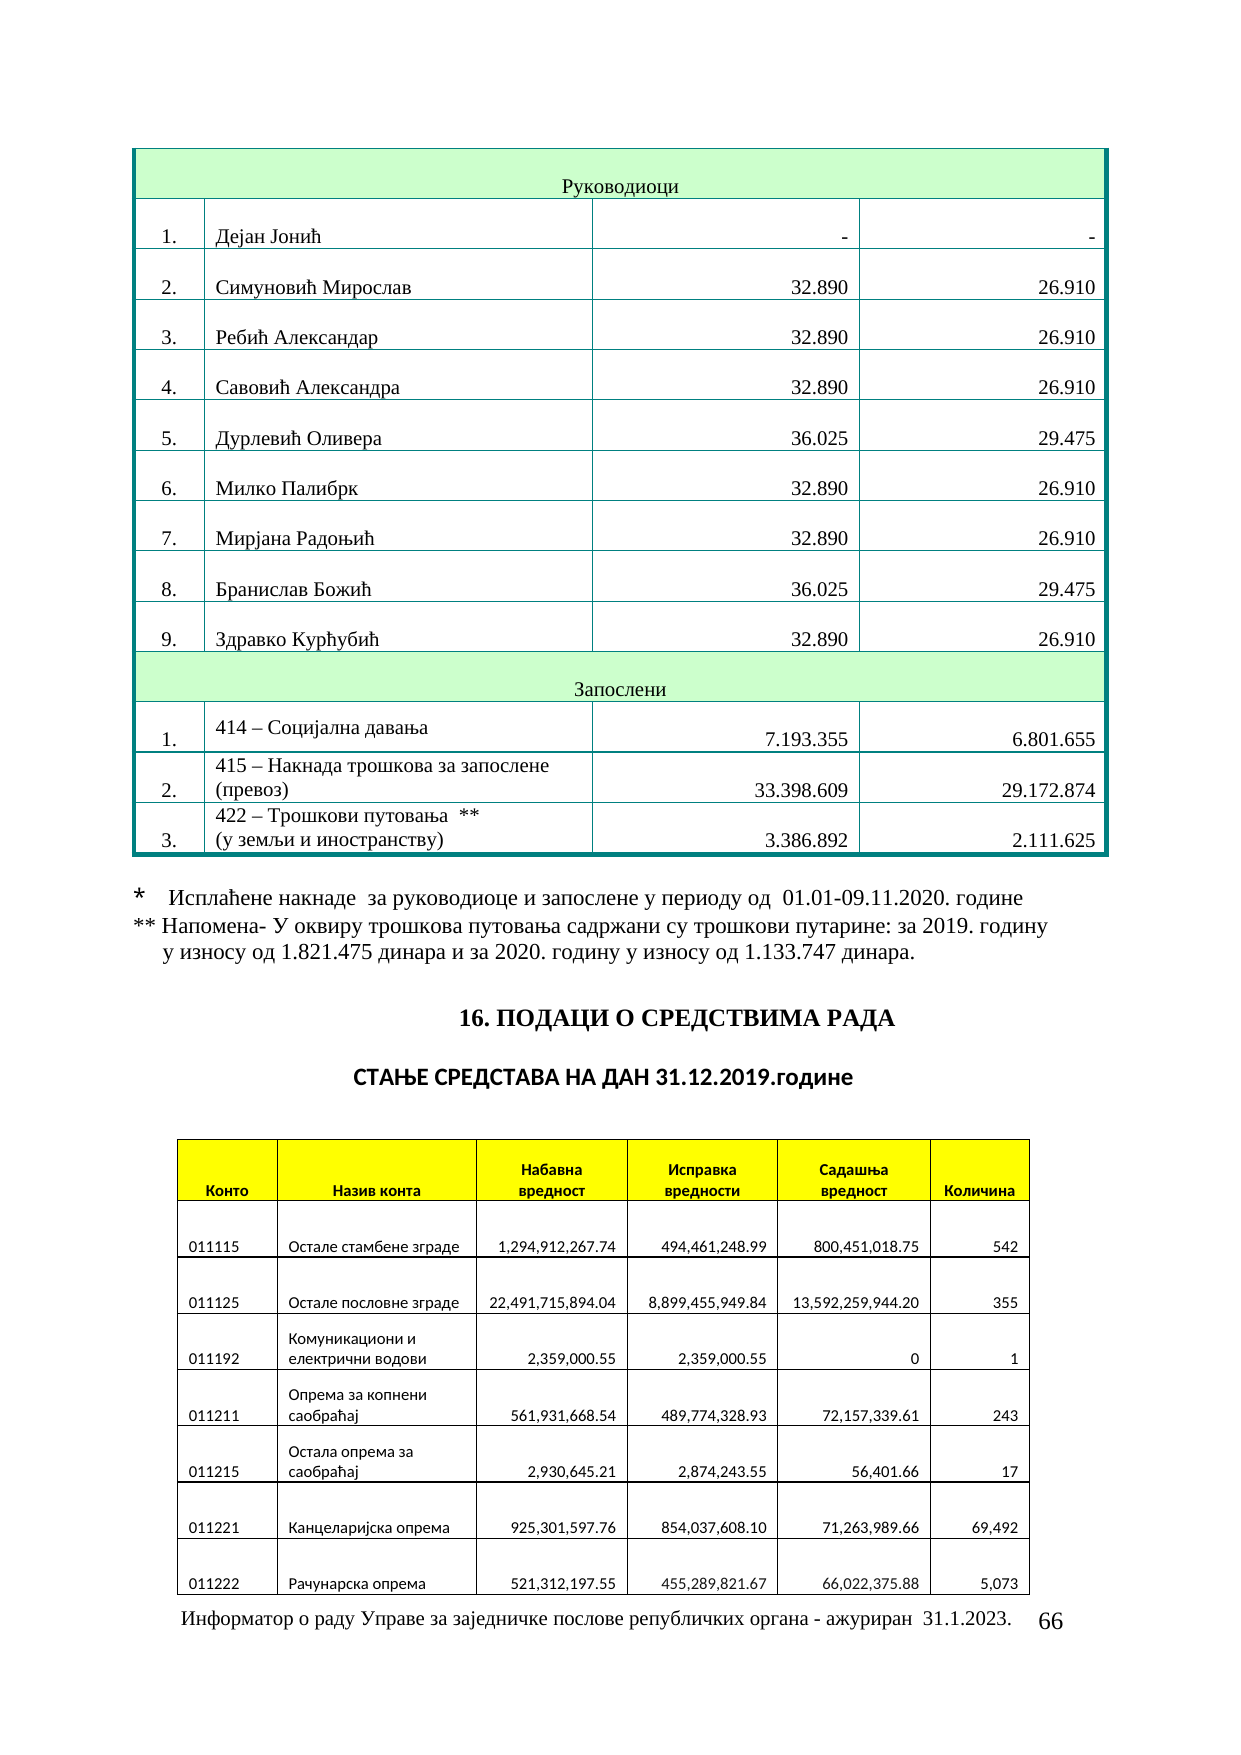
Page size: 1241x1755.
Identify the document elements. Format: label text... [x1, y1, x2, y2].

table_cell 1. [136, 702, 204, 751]
table_cell 011211 [178, 1370, 277, 1425]
table_cell 71,263,989.66 [778, 1483, 930, 1538]
table_cell 011192 [178, 1314, 277, 1369]
table_cell - [860, 199, 1104, 248]
table_cell Милко Палибрк [205, 451, 592, 500]
table_cell 0 [778, 1314, 930, 1369]
table_cell 494,461,248.99 [628, 1201, 777, 1256]
table_cell [627, 1115, 778, 1139]
table_cell 9. [136, 602, 204, 651]
table_cell 455,289,821.67 [628, 1539, 777, 1594]
table_cell Набавна вредност [477, 1140, 627, 1200]
table_cell 1. [136, 199, 204, 248]
table_cell [277, 1115, 476, 1139]
table_cell 26.910 [860, 501, 1104, 550]
table_cell Дејан Јонић [205, 199, 592, 248]
table_cell [778, 1115, 930, 1139]
table_cell 3. [136, 803, 204, 852]
table_cell 26.910 [860, 350, 1104, 399]
table_cell [930, 1091, 1029, 1115]
table_cell 854,037,608.10 [628, 1483, 777, 1538]
table_cell Запослени [136, 652, 1104, 701]
table_cell 542 [931, 1201, 1029, 1256]
table_cell 5,073 [931, 1539, 1029, 1594]
table_cell 66,022,375.88 [778, 1539, 930, 1594]
table_cell 011221 [178, 1483, 277, 1538]
table_cell 29.475 [860, 400, 1104, 449]
table_cell [177, 1115, 277, 1139]
table_cell Остале стамбене зграде [278, 1201, 476, 1256]
table_cell 925,301,597.76 [477, 1483, 627, 1538]
table_cell 561,931,668.54 [477, 1370, 627, 1425]
table_cell Дурлевић Оливера [205, 400, 592, 449]
table_cell Назив конта [278, 1140, 476, 1200]
table_cell 32.890 [593, 451, 859, 500]
table_cell 2,874,243.55 [628, 1426, 777, 1481]
table_cell Количина [931, 1140, 1029, 1200]
table_cell [476, 1115, 627, 1139]
table_cell 72,157,339.61 [778, 1370, 930, 1425]
table_cell Бранислав Божић [205, 551, 592, 601]
table_cell 8,899,455,949.84 [628, 1258, 777, 1313]
table_cell 29.172.874 [860, 753, 1104, 802]
table_cell 011125 [178, 1258, 277, 1313]
table_cell 6.801.655 [860, 702, 1104, 751]
table_cell 521,312,197.55 [477, 1539, 627, 1594]
table_header СТАЊЕ СРЕДСТАВА НА ДАН 31.12.2019.године [277, 1061, 930, 1091]
table_cell 800,451,018.75 [778, 1201, 930, 1256]
table_cell 5. [136, 400, 204, 449]
table_cell 26.910 [860, 451, 1104, 500]
table_cell 7.193.355 [593, 702, 859, 751]
table_cell - [593, 199, 859, 248]
table_cell 1,294,912,267.74 [477, 1201, 627, 1256]
text * Исплаћене накнаде за руководиоце и запослене у периоду од 01.01-09.11.2020. године [133, 881, 1063, 912]
table_cell Здравко Курћубић [205, 602, 592, 651]
table_cell Комуникациони и електрични водови [278, 1314, 476, 1369]
table_cell 2. [136, 249, 204, 299]
table_cell [177, 1091, 277, 1115]
table_cell Конто [178, 1140, 277, 1200]
table_cell Савовић Александра [205, 350, 592, 399]
text 16. ПОДАЦИ О СРЕДСТВИМА РАДА [177, 1003, 1063, 1032]
table_cell [277, 1091, 476, 1115]
table_cell 33.398.609 [593, 753, 859, 802]
table_cell Ребић Александар [205, 300, 592, 349]
table_cell 2,359,000.55 [477, 1314, 627, 1369]
table_cell Опрема за копнени саобраћај [278, 1370, 476, 1425]
table_cell 8. [136, 551, 204, 601]
table_cell 011222 [178, 1539, 277, 1594]
table_cell [930, 1115, 1029, 1139]
table_cell Рачунарска опрема [278, 1539, 476, 1594]
table_cell 489,774,328.93 [628, 1370, 777, 1425]
table_cell [778, 1091, 930, 1115]
table_cell 36.025 [593, 551, 859, 601]
table_cell 011215 [178, 1426, 277, 1481]
table_header [930, 1061, 1029, 1091]
table_cell 32.890 [593, 350, 859, 399]
table_cell Исправка вредности [628, 1140, 777, 1200]
table_cell 3.386.892 [593, 803, 859, 852]
table_cell 69,492 [931, 1483, 1029, 1538]
table_cell Руководиоци [136, 149, 1104, 198]
table_cell 2.111.625 [860, 803, 1104, 852]
table_cell 4. [136, 350, 204, 399]
table_cell 32.890 [593, 249, 859, 299]
table_cell [627, 1091, 778, 1115]
table_cell 56,401.66 [778, 1426, 930, 1481]
table_cell 36.025 [593, 400, 859, 449]
table_cell 29.475 [860, 551, 1104, 601]
table_cell 3. [136, 300, 204, 349]
table_cell 26.910 [860, 602, 1104, 651]
table_cell 243 [931, 1370, 1029, 1425]
table_cell 13,592,259,944.20 [778, 1258, 930, 1313]
table_cell 32.890 [593, 501, 859, 550]
text ** Напомена- У оквиру трошкова путовања садржани су трошкови путарине: за 2019. годину у износу од 1.821.475 динара и за 2020. годину у износу од 1.133.747 динара. [133, 912, 1063, 965]
table_cell 1 [931, 1314, 1029, 1369]
table_cell Остале пословне зграде [278, 1258, 476, 1313]
table_cell 355 [931, 1258, 1029, 1313]
table_cell 2,359,000.55 [628, 1314, 777, 1369]
table_cell 2. [136, 753, 204, 802]
table_cell 32.890 [593, 300, 859, 349]
table_cell 011115 [178, 1201, 277, 1256]
table_cell [476, 1091, 627, 1115]
table_cell 32.890 [593, 602, 859, 651]
table_cell Садашња вредност [778, 1140, 930, 1200]
table_cell Канцеларијска опрема [278, 1483, 476, 1538]
table_cell 6. [136, 451, 204, 500]
table_cell 422 – Трошкови путовања ** (у земљи и иностранству) [205, 803, 592, 852]
table_cell 2,930,645.21 [477, 1426, 627, 1481]
table_cell 415 – Накнада трошкова за запослене (превоз) [205, 753, 592, 802]
table_cell 414 – Социјална давања [205, 702, 592, 751]
table_cell Симуновић Мирослав [205, 249, 592, 299]
table_cell 26.910 [860, 249, 1104, 299]
table_cell 22,491,715,894.04 [477, 1258, 627, 1313]
table_header [177, 1061, 277, 1091]
table_cell Мирјана Радоњић [205, 501, 592, 550]
table_cell 7. [136, 501, 204, 550]
table_cell 26.910 [860, 300, 1104, 349]
table_cell Остала опрема за саобраћај [278, 1426, 476, 1481]
table_cell 17 [931, 1426, 1029, 1481]
